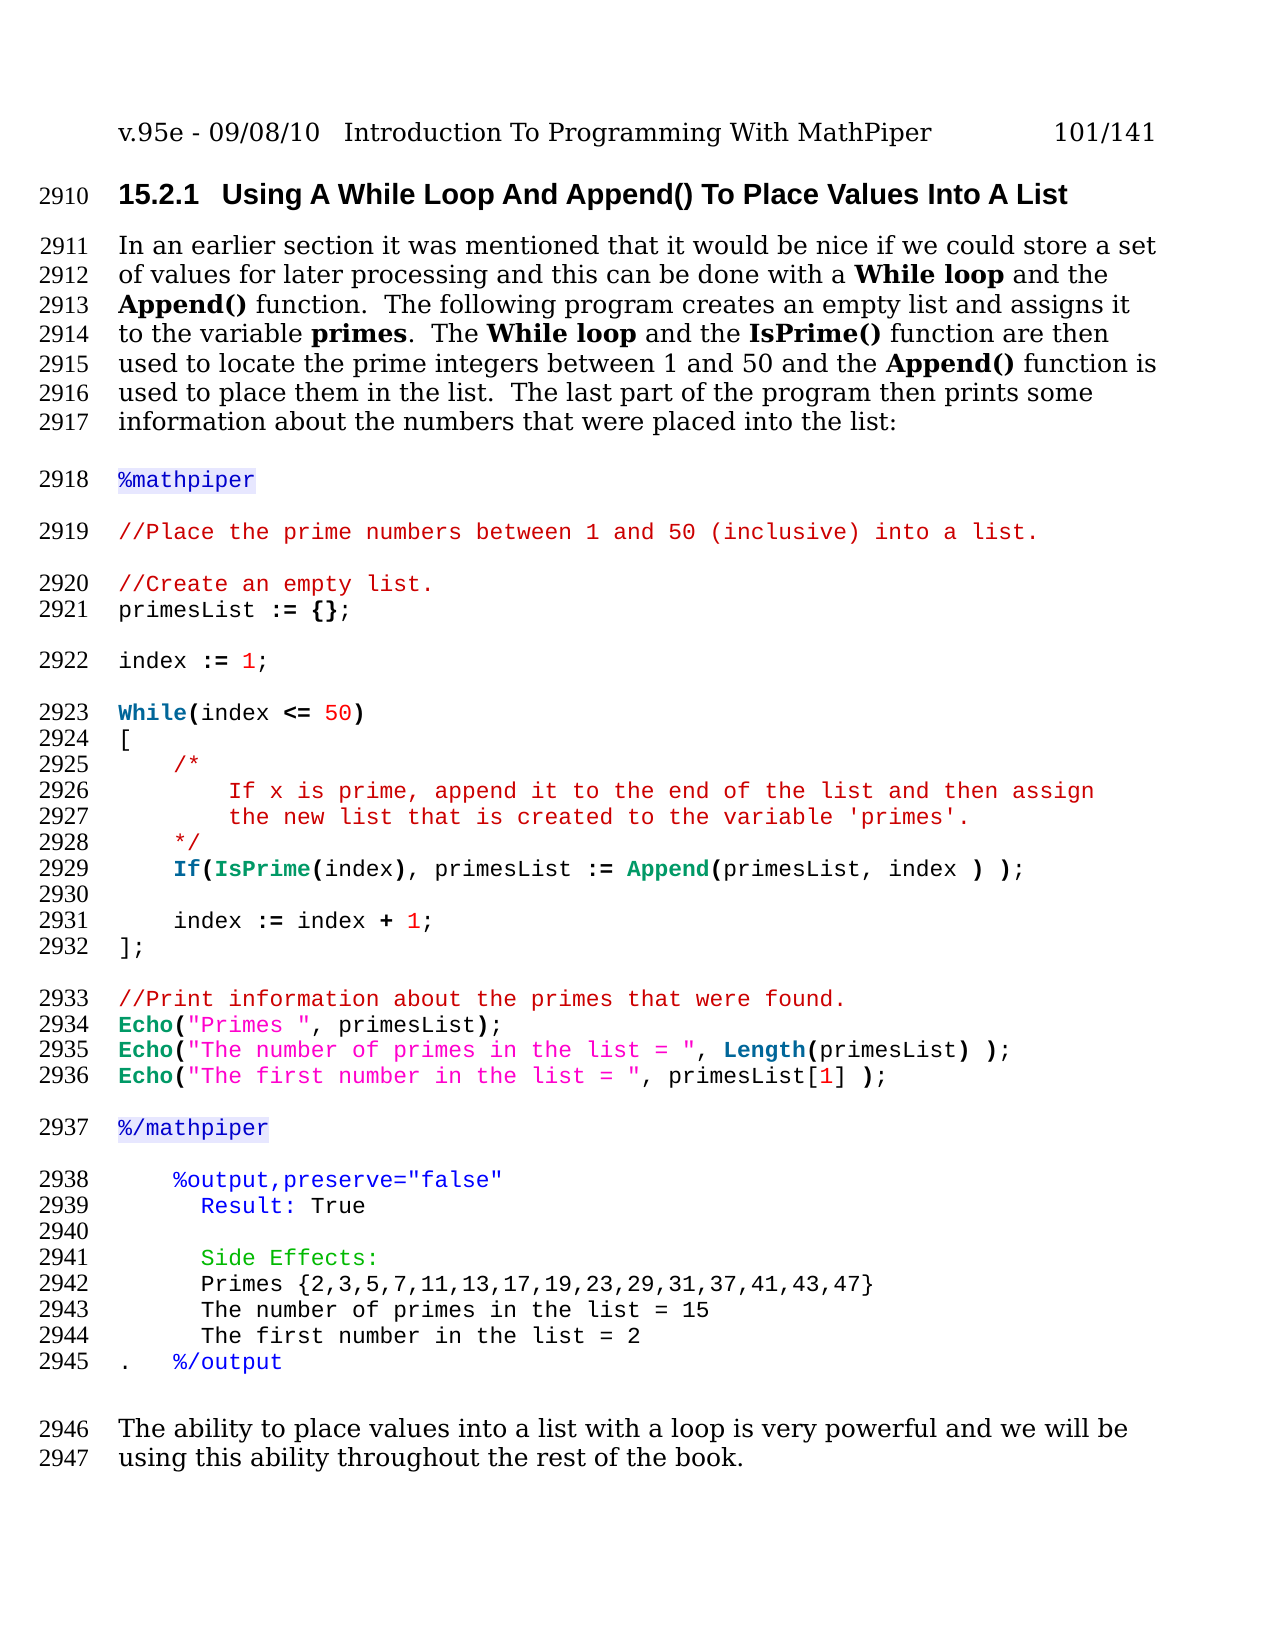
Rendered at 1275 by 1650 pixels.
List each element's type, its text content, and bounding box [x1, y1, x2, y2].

text %/mathpiper [118, 1117, 1157, 1143]
text //Place the prime numbers between 1 and 50 (inclusive) into a list. [118, 520, 1157, 546]
text //Print information about the primes that were found. [118, 987, 1157, 1013]
text */ [118, 831, 1157, 857]
text . %/output [118, 1350, 1157, 1376]
text //Create an empty list. [118, 572, 1157, 598]
text %output,preserve="false" [118, 1168, 1157, 1194]
text %mathpiper [118, 468, 1157, 494]
text primesList := {}; [118, 598, 1157, 624]
text the new list that is created to the variable 'primes'. [118, 805, 1157, 831]
text Result: True [118, 1194, 1157, 1220]
text In an earlier section it was mentioned that it would be nice if we could store a set of values for later processing and this can be done with a While loop and the Append() function. The following program creates an empty list and assigns it to the variable primes. The While loop and the IsPrime() function are then used to locate the prime integers between 1 and 50 and the Append() function is used to place them in the list. The last part of the program then prints some information about the numbers that were placed into the list: [118, 231, 1157, 436]
text Side Effects: [118, 1246, 1157, 1272]
text If x is prime, append it to the end of the list and then assign [118, 779, 1157, 805]
text If(IsPrime(index), primesList := Append(primesList, index ) ); [118, 857, 1157, 883]
text Echo("The first number in the list = ", primesList[1] ); [118, 1065, 1157, 1091]
text Echo("Primes ", primesList); [118, 1013, 1157, 1039]
text Primes {2,3,5,7,11,13,17,19,23,29,31,37,41,43,47} [118, 1272, 1157, 1298]
text index := index + 1; [118, 909, 1157, 935]
text While(index <= 50) [118, 702, 1157, 728]
text ]; [118, 935, 1157, 961]
text /* [118, 753, 1157, 779]
text [ [118, 728, 1157, 753]
text The first number in the list = 2 [118, 1324, 1157, 1350]
text index := 1; [118, 650, 1157, 676]
subtitle Using A While Loop And Append() To Place Values Into A List [118, 177, 1157, 210]
text The number of primes in the list = 15 [118, 1298, 1157, 1324]
text The ability to place values into a list with a loop is very powerful and we will be using this ability throughout the rest of the book. [118, 1414, 1157, 1473]
text Echo("The number of primes in the list = ", Length(primesList) ); [118, 1039, 1157, 1065]
